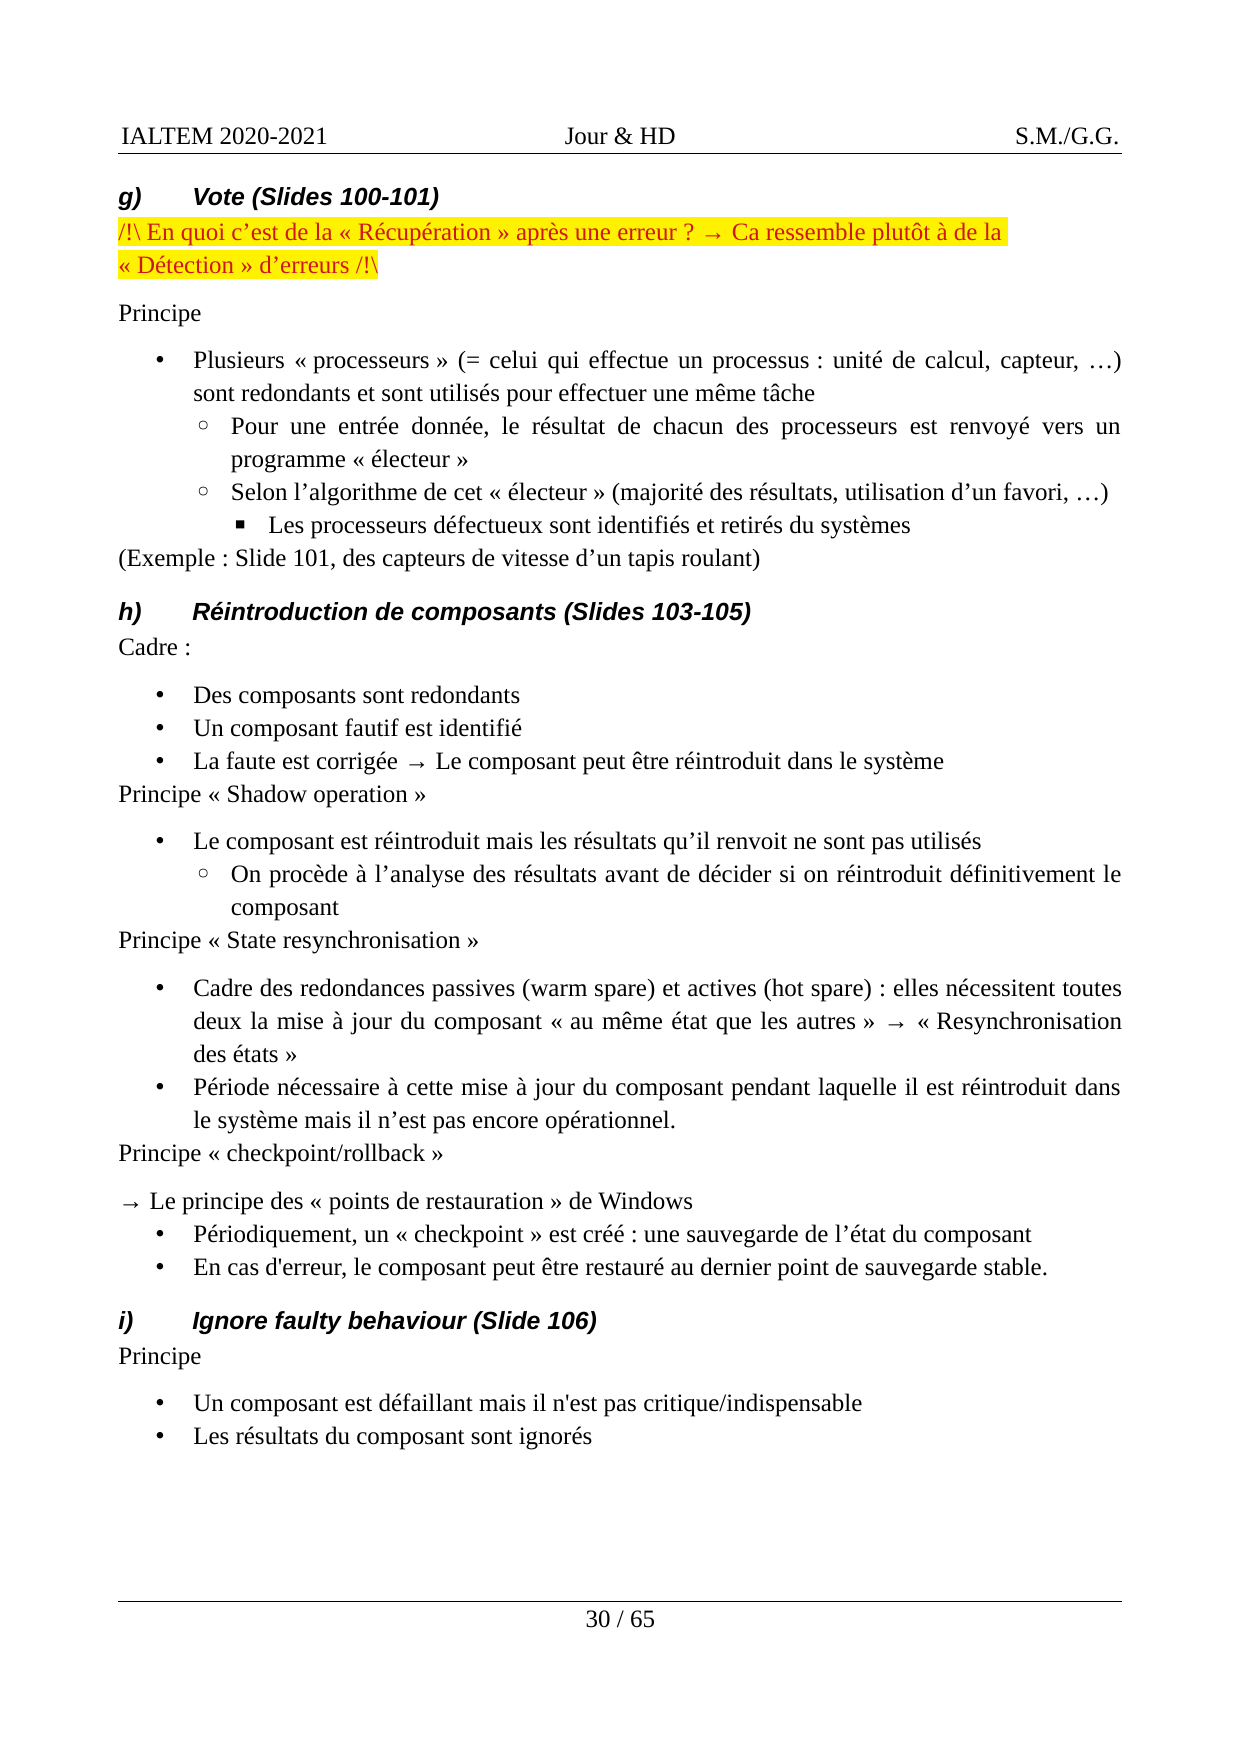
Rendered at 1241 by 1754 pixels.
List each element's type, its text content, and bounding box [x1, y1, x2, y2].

text (Exemple : Slide 101, des capteurs de vitesse d’un tapis roulant) [118, 543, 1122, 572]
list Un composant est défaillant mais il n'est pas critique/indispensable [156, 1388, 1122, 1417]
text Principe [118, 298, 1122, 326]
list Périodiquement, un « checkpoint » est créé : une sauvegarde de l’état du composant [156, 1219, 1122, 1247]
list Pour une entrée donnée, le résultat de chacun des processeurs est renvoyé vers un programme « électeur » [193, 411, 1122, 473]
subtitle Vote (Slides 100-101) [118, 182, 1122, 211]
text Principe « Shadow operation » [118, 779, 1122, 807]
list La faute est corrigée → Le composant peut être réintroduit dans le système [156, 746, 1122, 774]
text Cadre : [118, 632, 1122, 661]
list Un composant fautif est identifié [156, 713, 1122, 741]
list Cadre des redondances passives (warm spare) et actives (hot spare) : elles nécessitent toutes deux la mise à jour du composant « au même état que les autres » → « Resynchronisation des états » [156, 973, 1122, 1068]
text /!\ En quoi c’est de la « Récupération » après une erreur ? → Ca ressemble plutôt à de la « Détection » d’erreurs /!\ [118, 217, 1122, 279]
text Principe « State resynchronisation » [118, 925, 1122, 954]
text Principe [118, 1341, 1122, 1369]
list Les résultats du composant sont ignorés [156, 1421, 1122, 1450]
list Plusieurs « processeurs » (= celui qui effectue un processus : unité de calcul, capteur, …) sont redondants et sont utilisés pour effectuer une même tâche [156, 345, 1122, 407]
text Principe « checkpoint/rollback » [118, 1138, 1122, 1167]
subtitle Ignore faulty behaviour (Slide 106) [118, 1306, 1122, 1334]
list En cas d'erreur, le composant peut être restauré au dernier point de sauvegarde stable. [156, 1252, 1122, 1281]
list Des composants sont redondants [156, 680, 1122, 708]
subtitle Réintroduction de composants (Slides 103-105) [118, 597, 1122, 626]
list Les processeurs défectueux sont identifiés et retirés du systèmes [231, 510, 1122, 539]
list Selon l’algorithme de cet « électeur » (majorité des résultats, utilisation d’un favori, …) [193, 477, 1122, 506]
list On procède à l’analyse des résultats avant de décider si on réintroduit définitivement le composant [193, 859, 1122, 921]
list Période nécessaire à cette mise à jour du composant pendant laquelle il est réintroduit dans le système mais il n’est pas encore opérationnel. [156, 1072, 1122, 1134]
text → Le principe des « points de restauration » de Windows [118, 1186, 1122, 1214]
list Le composant est réintroduit mais les résultats qu’il renvoit ne sont pas utilisés [156, 826, 1122, 855]
